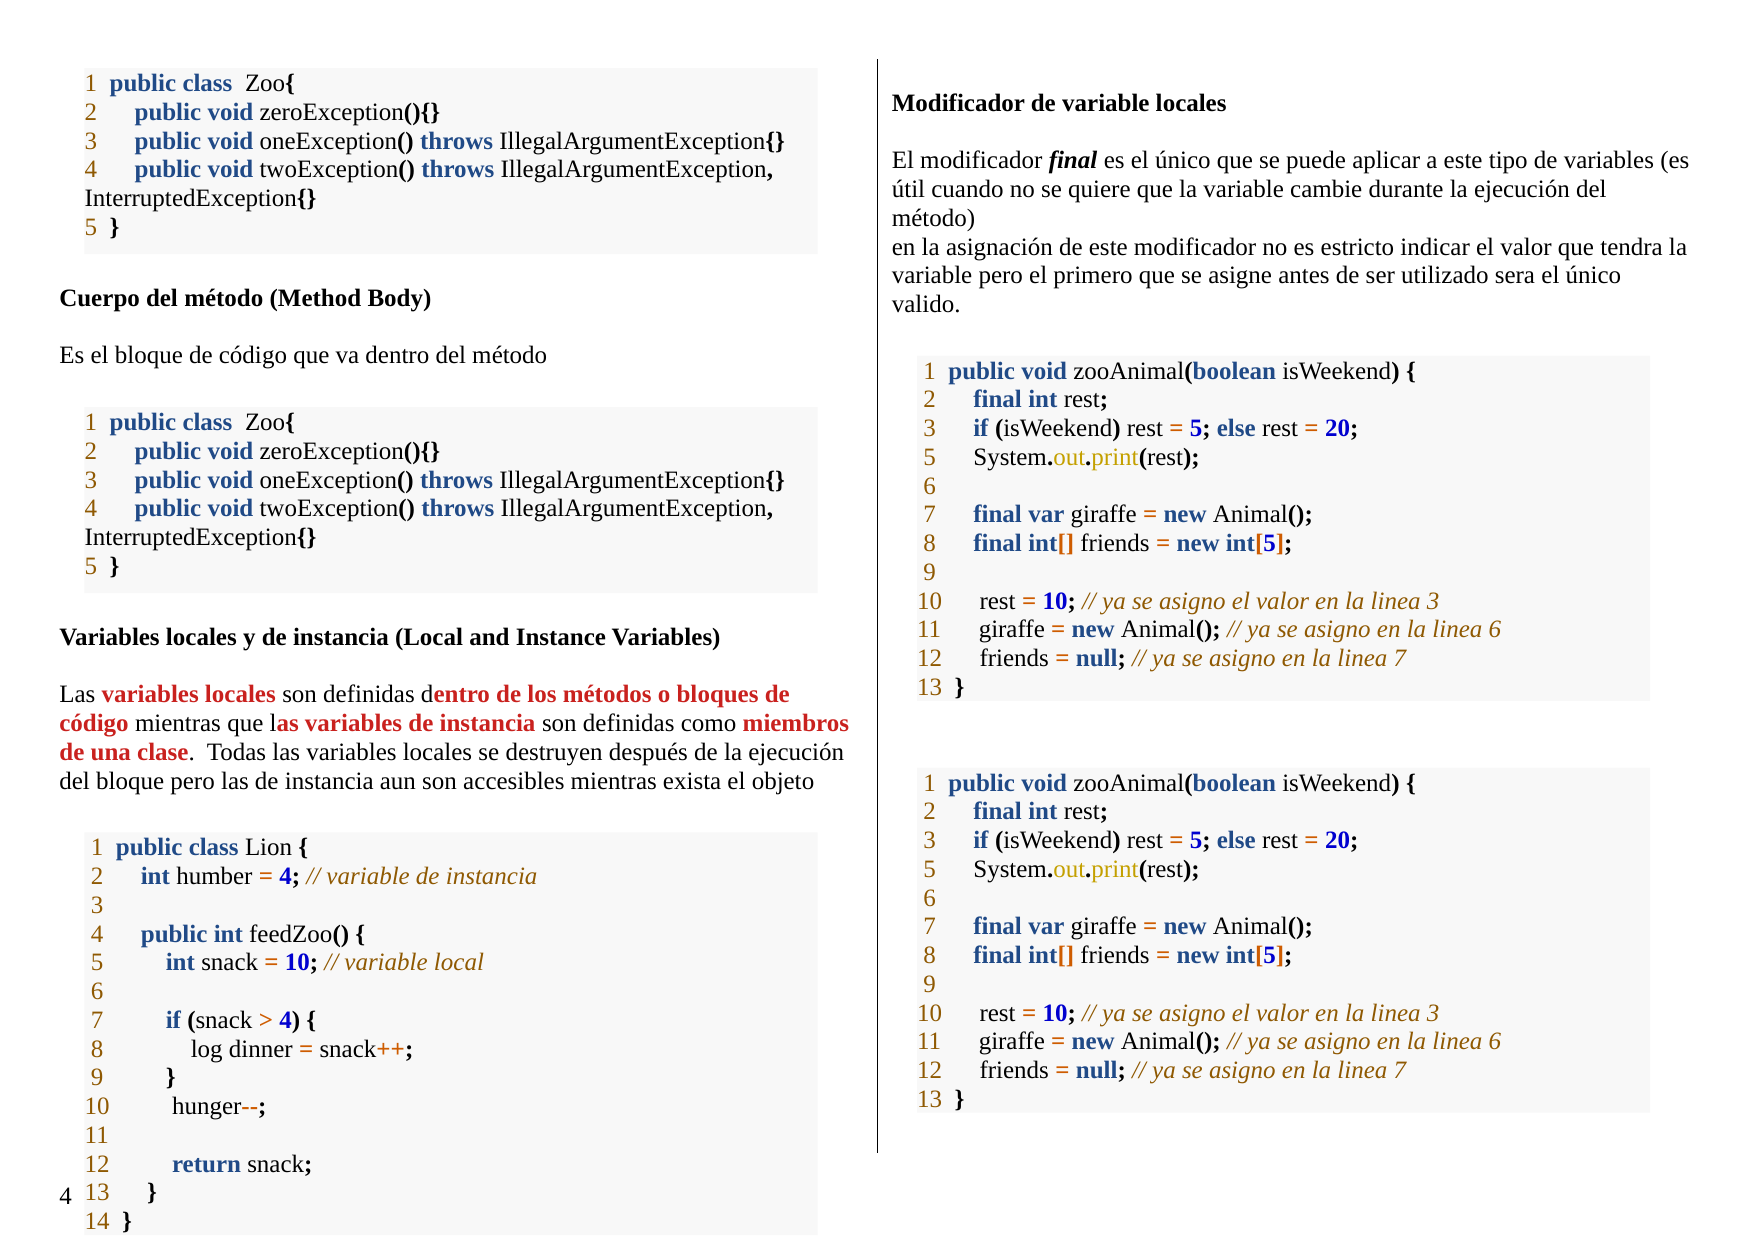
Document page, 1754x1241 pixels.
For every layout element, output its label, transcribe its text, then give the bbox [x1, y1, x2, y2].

text El modificador final es el único que se puede aplicar a este tipo de variables (es útil cuando no se quiere que la variable cambie durante la ejecución del método) [892, 145, 1695, 232]
text Cuerpo del método (Method Body) [59, 283, 862, 312]
text Las variables locales son definidas dentro de los métodos o bloques de código mientras que las variables de instancia son definidas como miembros de una clase. Todas las variables locales se destruyen después de la ejecución del bloque pero las de instancia aun son accesibles mientras exista el objeto [59, 679, 862, 794]
text Variables locales y de instancia (Local and Instance Variables) [59, 622, 862, 651]
text Es el bloque de código que va dentro del método [59, 341, 862, 369]
text en la asignación de este modificador no es estricto indicar el valor que tendra la variable pero el primero que se asigne antes de ser utilizado sera el único valido. [892, 232, 1695, 318]
text Modificador de variable locales [892, 88, 1695, 117]
